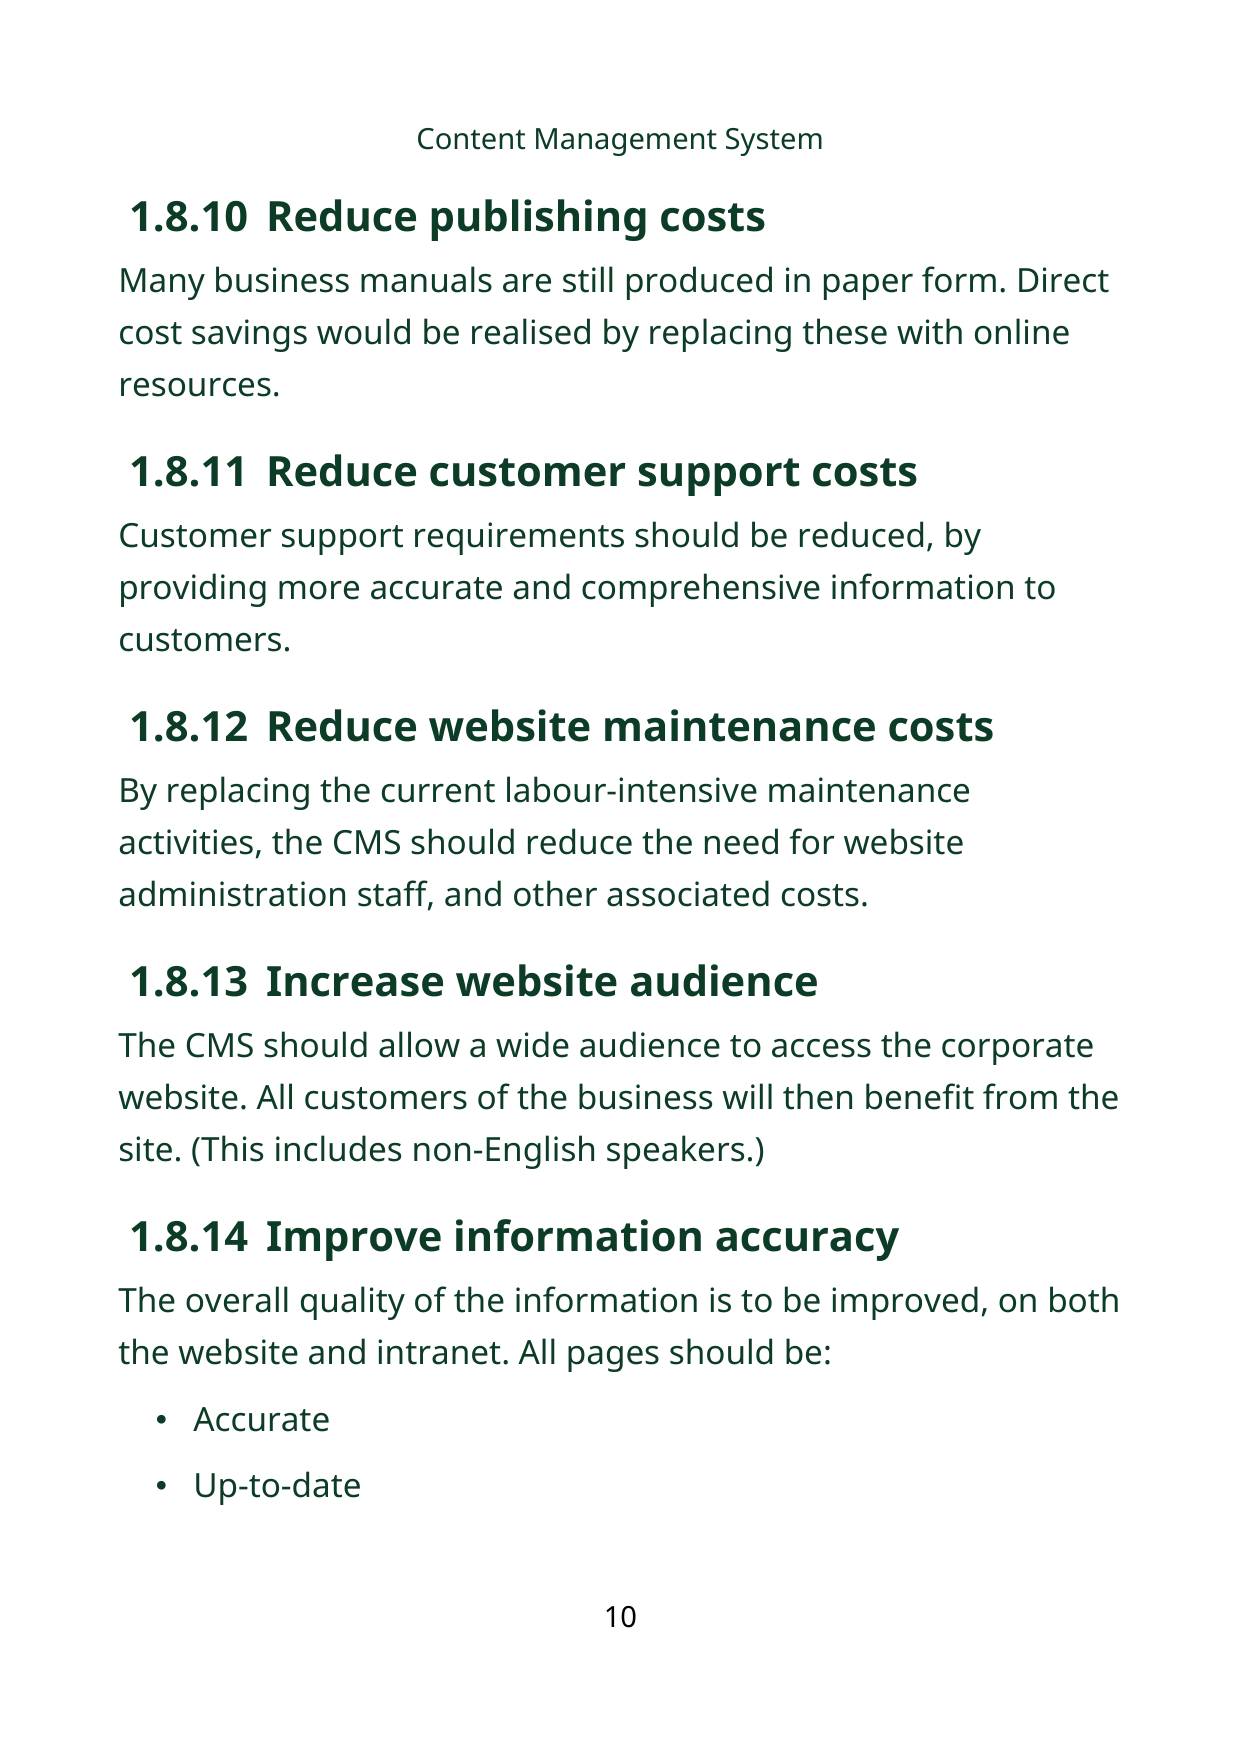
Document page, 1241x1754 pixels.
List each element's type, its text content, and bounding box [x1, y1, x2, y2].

text Customer support requirements should be reduced, by providing more accurate and comprehensive information to customers. [118, 512, 1122, 661]
subtitle Improve information accuracy [118, 1207, 1122, 1264]
subtitle Reduce publishing costs [118, 187, 1122, 244]
subtitle Reduce customer support costs [118, 442, 1122, 499]
list Up-to-date [156, 1462, 1122, 1508]
text The CMS should allow a wide audience to access the corporate website. All customers of the business will then benefit from the site. (This includes non-English speakers.) [118, 1022, 1122, 1171]
text Many business manuals are still produced in paper form. Direct cost savings would be realised by replacing these with online resources. [118, 257, 1122, 406]
text By replacing the current labour-intensive maintenance activities, the CMS should reduce the need for website administration staff, and other associated costs. [118, 767, 1122, 916]
subtitle Increase website audience [118, 952, 1122, 1009]
text The overall quality of the information is to be improved, on both the website and intranet. All pages should be: [118, 1277, 1122, 1374]
list Accurate [156, 1396, 1122, 1441]
subtitle Reduce website maintenance costs [118, 697, 1122, 754]
